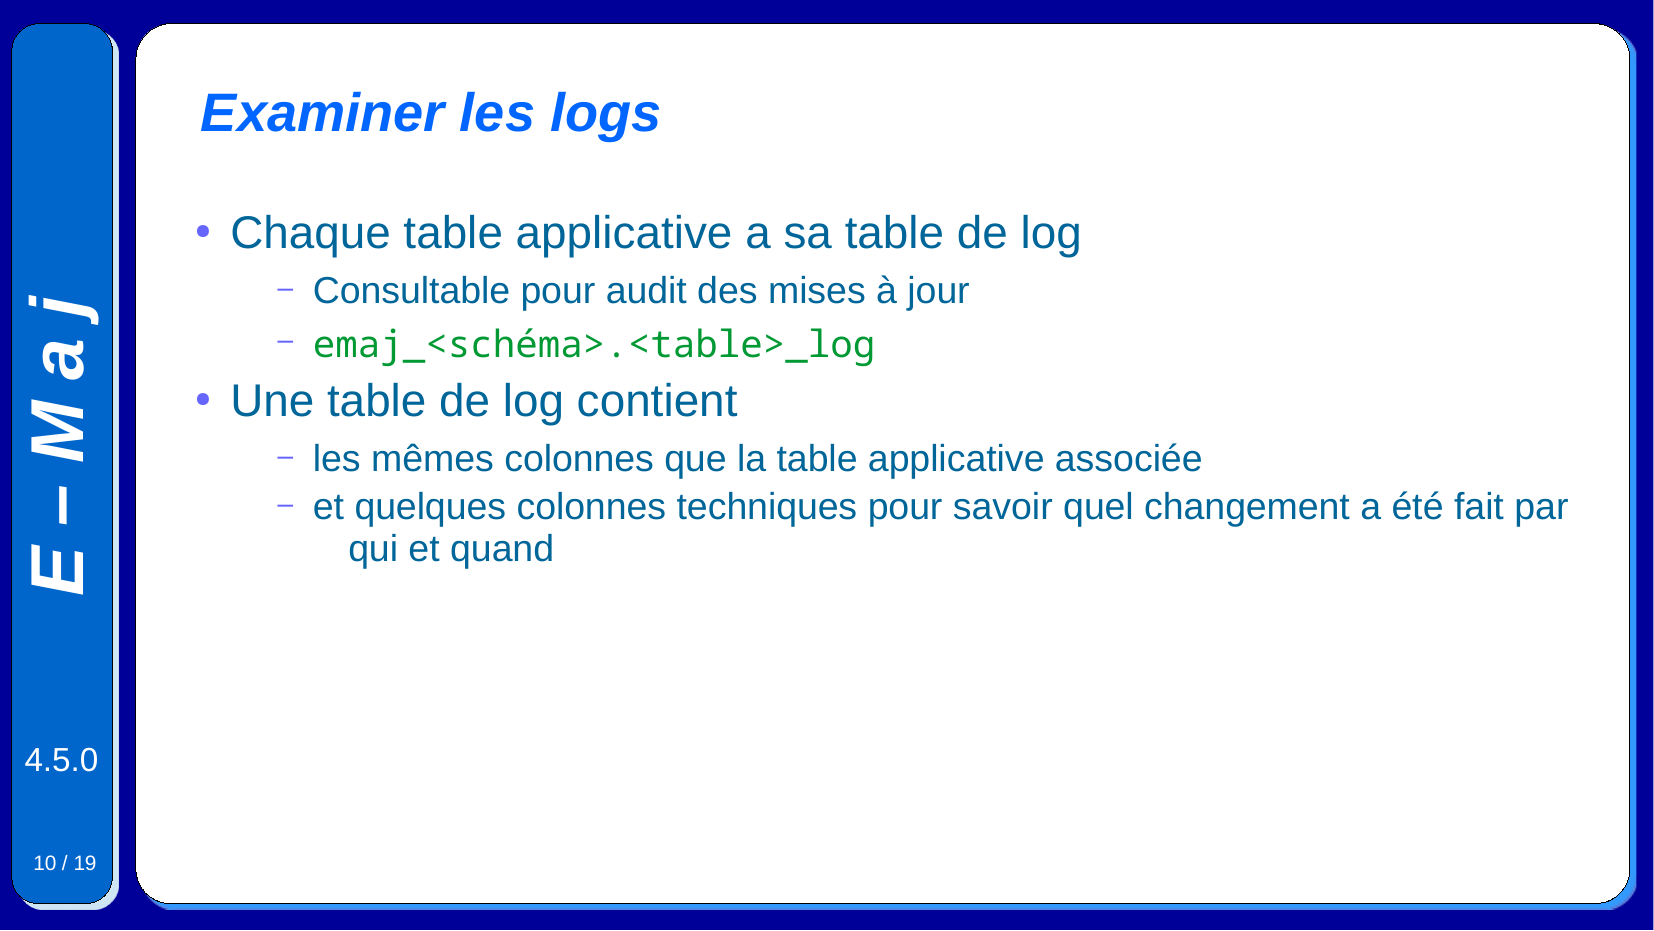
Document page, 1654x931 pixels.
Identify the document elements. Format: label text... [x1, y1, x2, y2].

list Chaque table applicative a sa table de log Consultable pour audit des mises à jour emaj_<schéma>.<table>_log Une table de log contient les mêmes colonnes que la table applicative associée et quelques colonnes techniques pour savoir quel changement a été fait par qui et quand [177, 206, 1587, 867]
title Examiner les logs [200, 34, 1575, 191]
